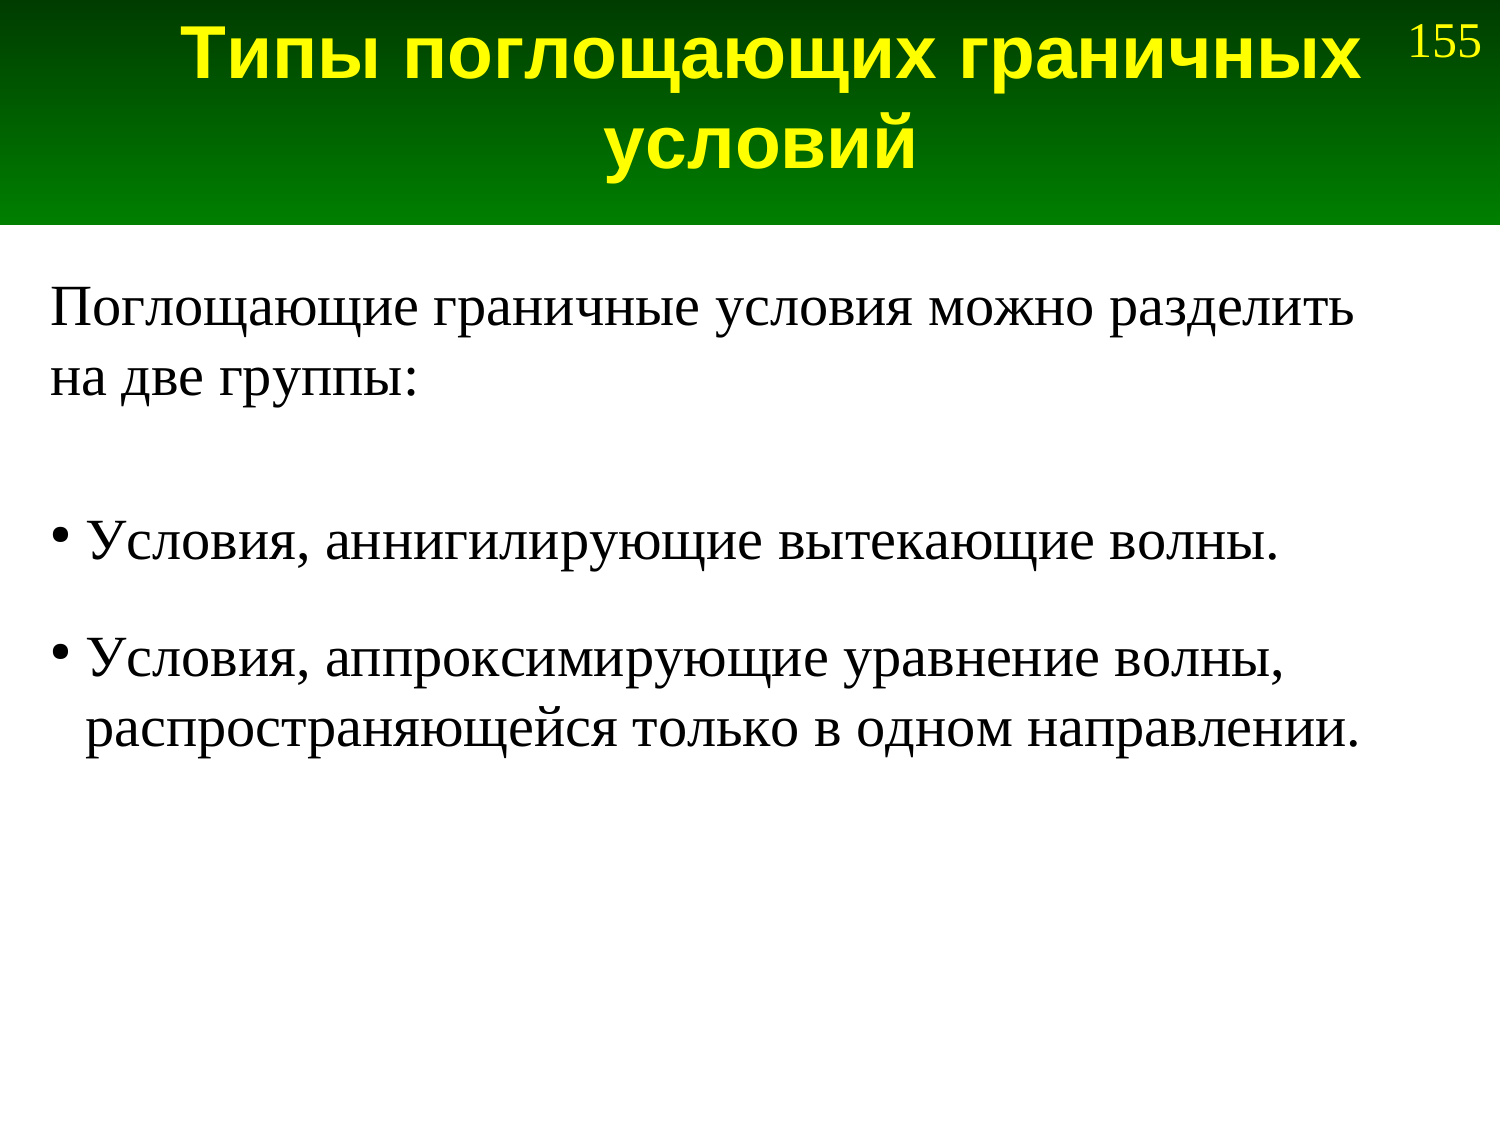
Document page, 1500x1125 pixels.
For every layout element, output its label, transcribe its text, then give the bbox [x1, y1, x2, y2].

text_box Поглощающие граничные условия можно разделить на две группы: Условия, аннигилирующие вытекающие волны. Условия, аппроксимирующие уравнение волны, распространяющейся только в одном направлении. [35, 259, 1441, 766]
title Типы поглощающих граничных условий [123, 0, 1399, 192]
